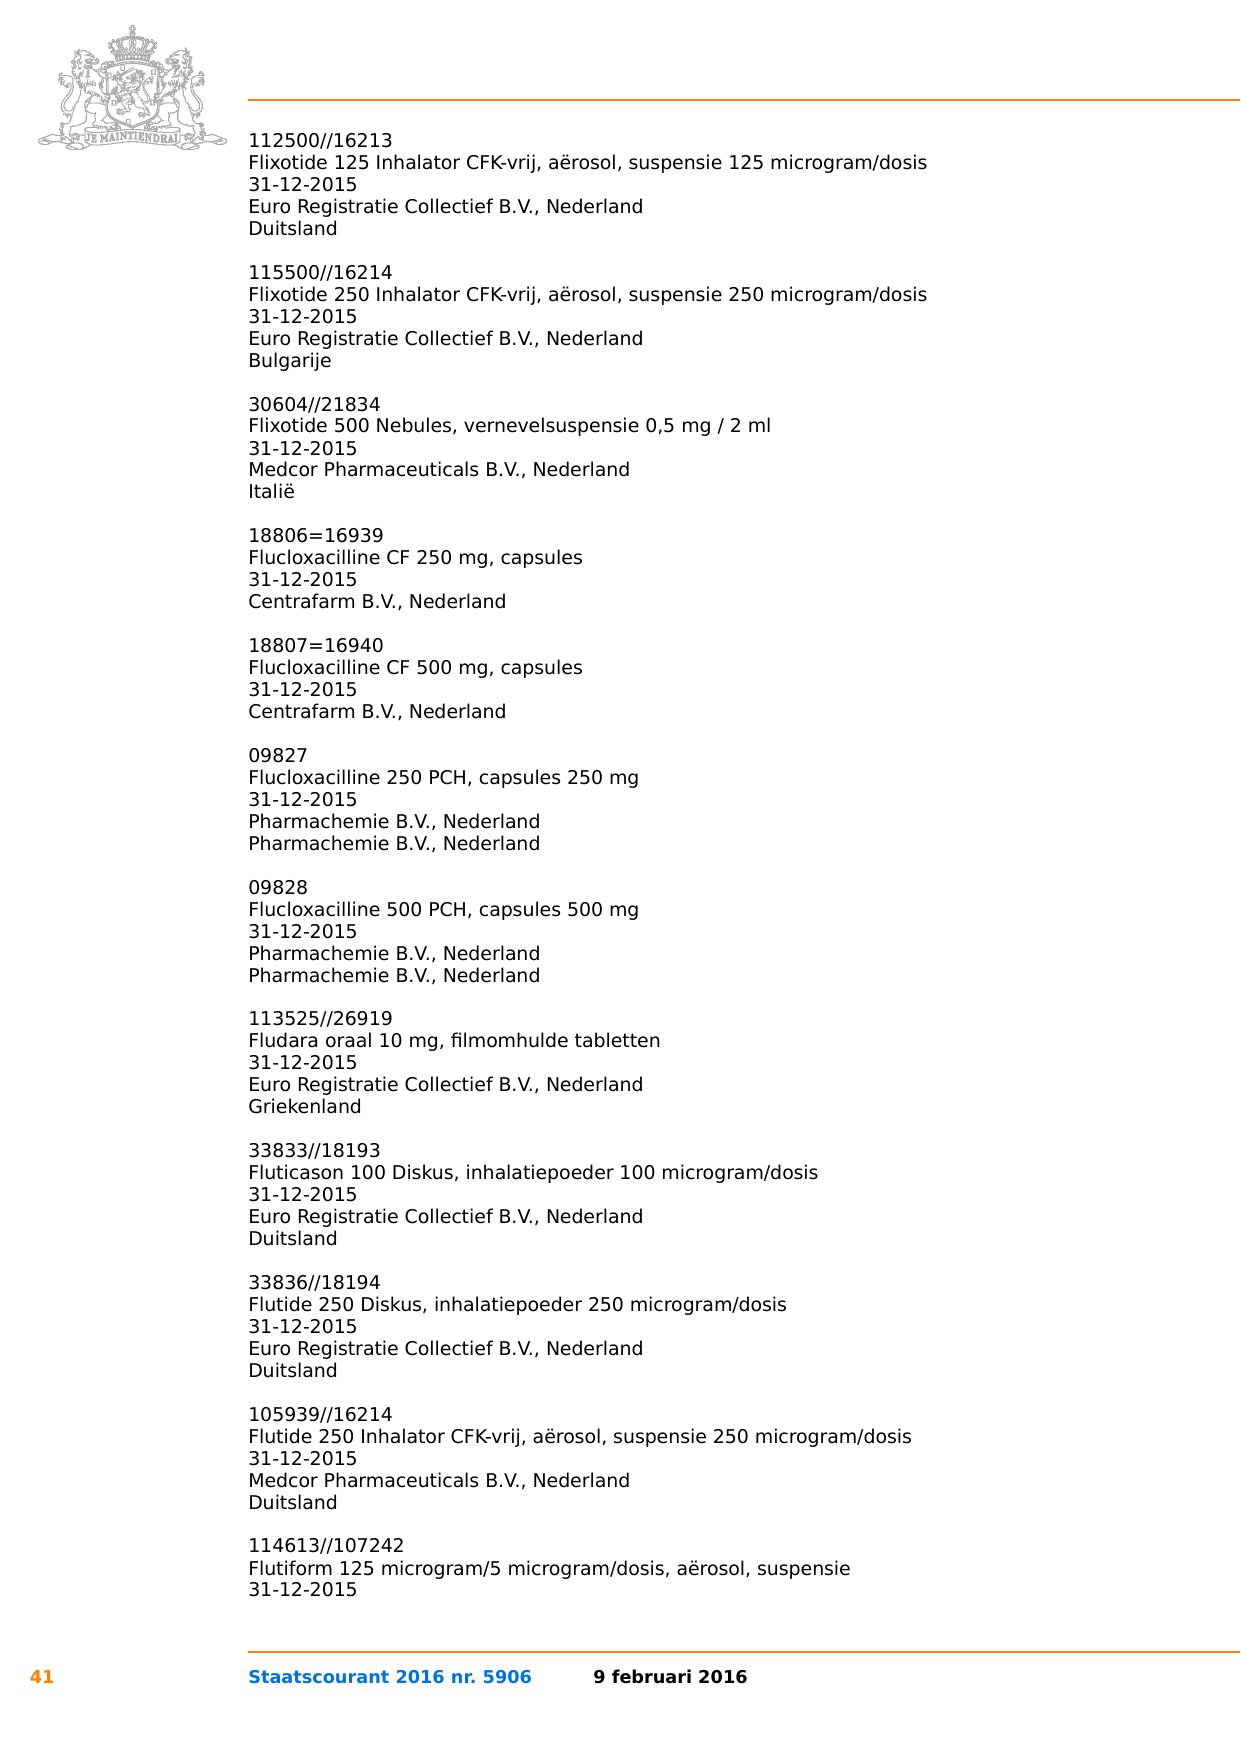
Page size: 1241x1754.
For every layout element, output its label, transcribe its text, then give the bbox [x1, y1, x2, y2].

text 31-12-2015 [248, 1052, 1163, 1074]
text Medcor Pharmaceuticals B.V., Nederland [248, 1469, 1163, 1492]
text 115500//16214 [248, 262, 1163, 284]
text Flutide 250 Inhalator CFK-vrij, aërosol, suspensie 250 microgram/dosis [248, 1426, 1163, 1448]
text Medcor Pharmaceuticals B.V., Nederland [248, 459, 1163, 481]
text 09828 [248, 877, 1163, 898]
text Flucloxacilline CF 500 mg, capsules [248, 657, 1163, 679]
text Flixotide 125 Inhalator CFK-vrij, aërosol, suspensie 125 microgram/dosis [248, 152, 1163, 174]
text 31-12-2015 [248, 1184, 1163, 1206]
text 31-12-2015 [248, 437, 1163, 459]
text Griekenland [248, 1096, 1163, 1118]
text Pharmachemie B.V., Nederland [248, 942, 1163, 964]
text Centrafarm B.V., Nederland [248, 591, 1163, 613]
text 113525//26919 [248, 1008, 1163, 1030]
text Flucloxacilline CF 250 mg, capsules [248, 547, 1163, 569]
text 18806=16939 [248, 525, 1163, 547]
text 31-12-2015 [248, 1316, 1163, 1338]
text 33833//18193 [248, 1140, 1163, 1162]
text 33836//18194 [248, 1272, 1163, 1294]
text Duitsland [248, 1360, 1163, 1382]
text Flutiform 125 microgram/5 microgram/dosis, aërosol, suspensie [248, 1557, 1163, 1579]
text Fluticason 100 Diskus, inhalatiepoeder 100 microgram/dosis [248, 1162, 1163, 1184]
text 114613//107242 [248, 1535, 1163, 1557]
text Duitsland [248, 218, 1163, 240]
text Euro Registratie Collectief B.V., Nederland [248, 1074, 1163, 1096]
text Bulgarije [248, 349, 1163, 372]
text 31-12-2015 [248, 569, 1163, 591]
picture [38, 25, 227, 150]
text Euro Registratie Collectief B.V., Nederland [248, 196, 1163, 218]
text 31-12-2015 [248, 1448, 1163, 1469]
text 31-12-2015 [248, 306, 1163, 328]
text Pharmachemie B.V., Nederland [248, 833, 1163, 855]
text Flixotide 500 Nebules, vernevelsuspensie 0,5 mg / 2 ml [248, 415, 1163, 437]
text Flutide 250 Diskus, inhalatiepoeder 250 microgram/dosis [248, 1294, 1163, 1316]
text 112500//16213 [248, 130, 1163, 152]
text 31-12-2015 [248, 679, 1163, 701]
text Flucloxacilline 250 PCH, capsules 250 mg [248, 767, 1163, 789]
text 105939//16214 [248, 1404, 1163, 1426]
text 31-12-2015 [248, 789, 1163, 811]
text Italië [248, 481, 1163, 503]
text 09827 [248, 745, 1163, 767]
text 18807=16940 [248, 635, 1163, 657]
text 31-12-2015 [248, 921, 1163, 942]
text Flucloxacilline 500 PCH, capsules 500 mg [248, 898, 1163, 921]
text Pharmachemie B.V., Nederland [248, 964, 1163, 986]
text Fludara oraal 10 mg, filmomhulde tabletten [248, 1030, 1163, 1052]
text Flixotide 250 Inhalator CFK-vrij, aërosol, suspensie 250 microgram/dosis [248, 284, 1163, 306]
text 31-12-2015 [248, 174, 1163, 196]
text Pharmachemie B.V., Nederland [248, 811, 1163, 833]
text Duitsland [248, 1492, 1163, 1513]
text 30604//21834 [248, 393, 1163, 415]
text 31-12-2015 [248, 1579, 1163, 1601]
text Euro Registratie Collectief B.V., Nederland [248, 1338, 1163, 1360]
text Euro Registratie Collectief B.V., Nederland [248, 328, 1163, 349]
text Euro Registratie Collectief B.V., Nederland [248, 1206, 1163, 1228]
text Duitsland [248, 1228, 1163, 1250]
text Centrafarm B.V., Nederland [248, 701, 1163, 723]
